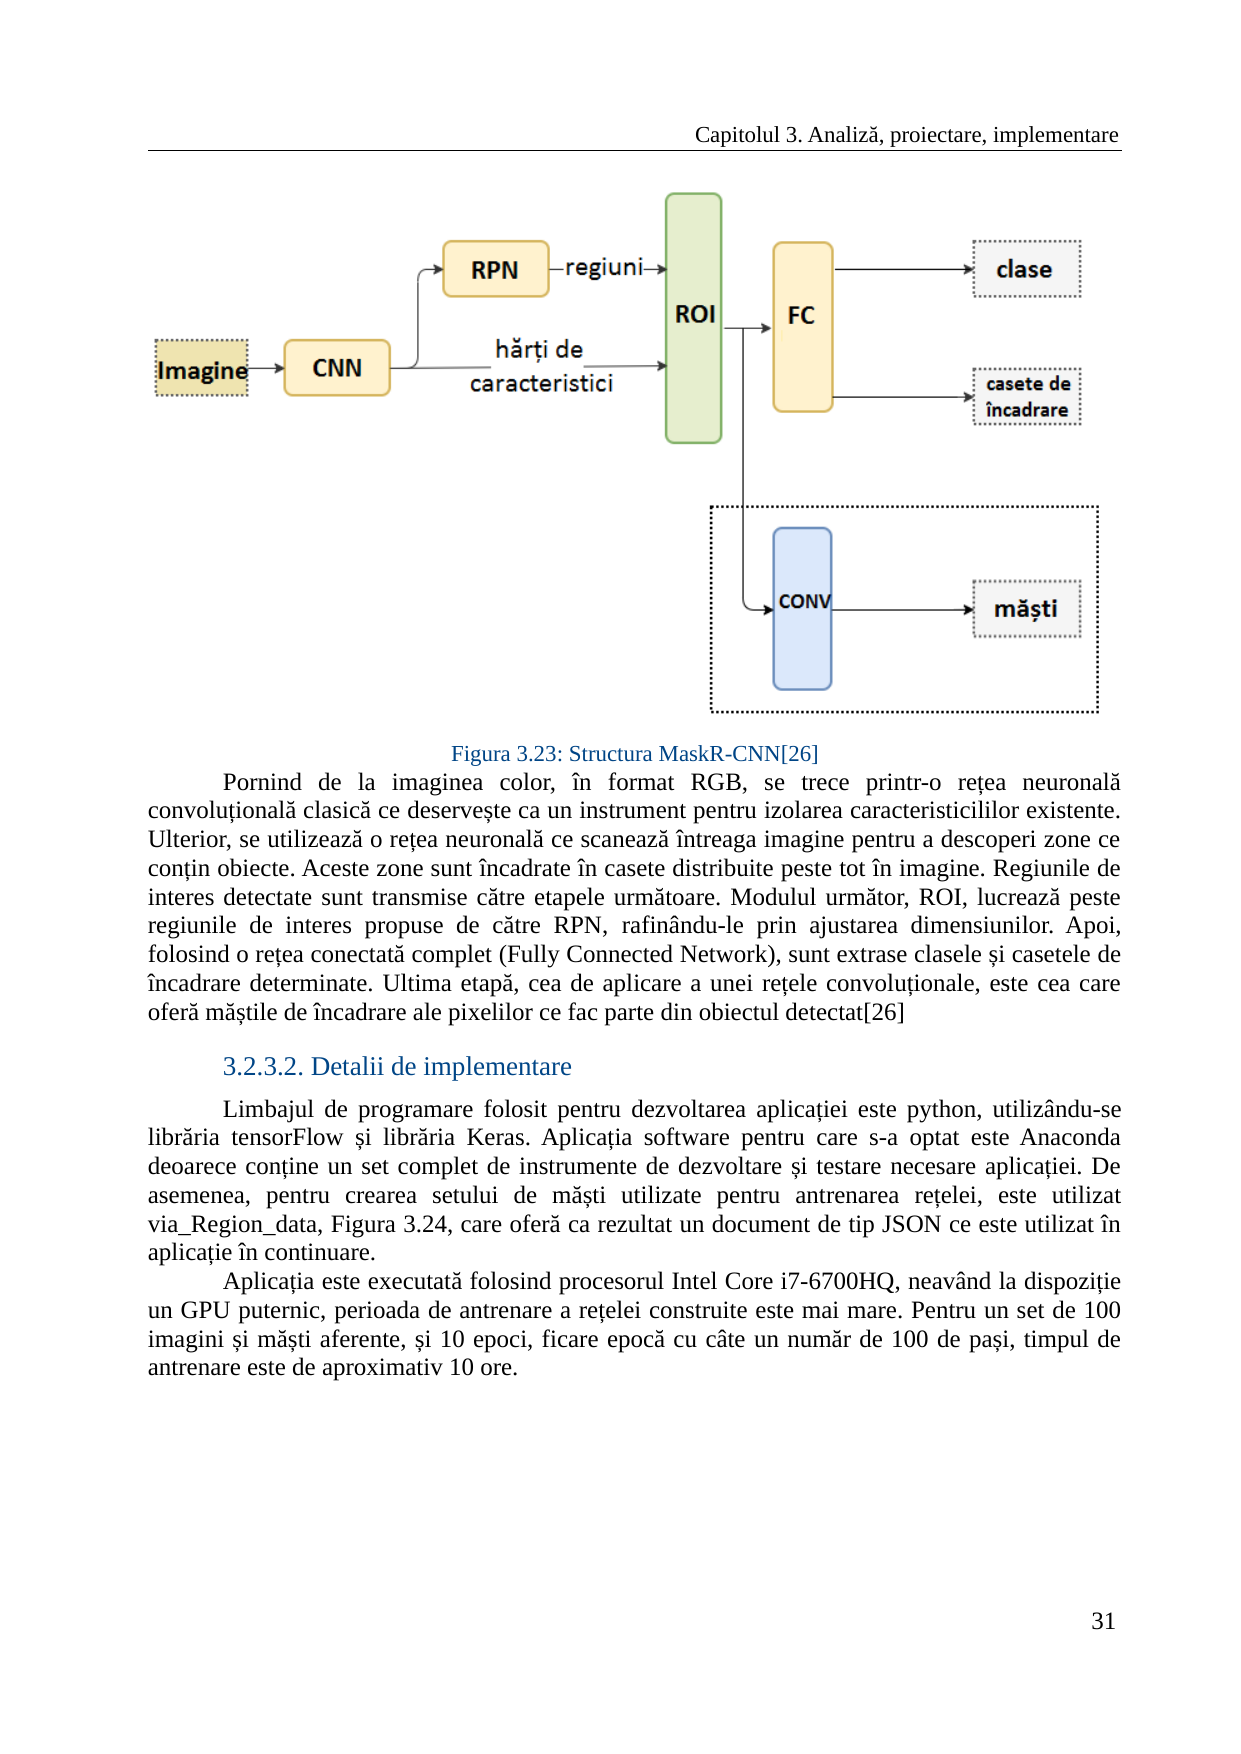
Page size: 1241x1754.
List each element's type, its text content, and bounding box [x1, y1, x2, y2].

text Aplicația este executată folosind procesorul Intel Core i7-6700HQ, neavând la dispoziție un GPU puternic, perioada de antrenare a rețelei construite este mai mare. Pentru un set de 100 imagini și măști aferente, și 10 epoci, ficare epocă cu câte un număr de 100 de pași, timpul de antrenare este de aproximativ 10 ore. [148, 1266, 1122, 1381]
text Limbajul de programare folosit pentru dezvoltarea aplicației este python, utilizându-se librăria tensorFlow și librăria Keras. Aplicația software pentru care s-a optat este Anaconda deoarece conține un set complet de instrumente de dezvoltare și testare necesare aplicației. De asemenea, pentru crearea setului de măști utilizate pentru antrenarea rețelei, este utilizat via_Region_data, Figura 3.24, care oferă ca rezultat un document de tip JSON ce este utilizat în aplicație în continuare. [148, 1094, 1122, 1266]
picture [151, 180, 1119, 736]
text Pornind de la imaginea color, în format RGB, se trece printr-o rețea neuronală convoluțională clasică ce deservește ca un instrument pentru izolarea caracteristicililor existente. Ulterior, se utilizează o rețea neuronală ce scanează întreaga imagine pentru a descoperi zone ce conțin obiecte. Aceste zone sunt încadrate în casete distribuite peste tot în imagine. Regiunile de interes detectate sunt transmise către etapele următoare. Modulul următor, ROI, lucrează peste regiunile de interes propuse de către RPN, rafinându-le prin ajustarea dimensiunilor. Apoi, folosind o rețea conectată complet (Fully Connected Network), sunt extrase clasele și casetele de încadrare determinate. Ultima etapă, cea de aplicare a unei rețele convoluționale, este cea care oferă măștile de încadrare ale pixelilor ce fac parte din obiectul detectat[26] [148, 736, 1122, 1025]
subtitle Detalii de implementare [223, 1050, 1122, 1081]
text Figura 3.23: Structura MaskR-CNN[26] [151, 736, 1119, 767]
